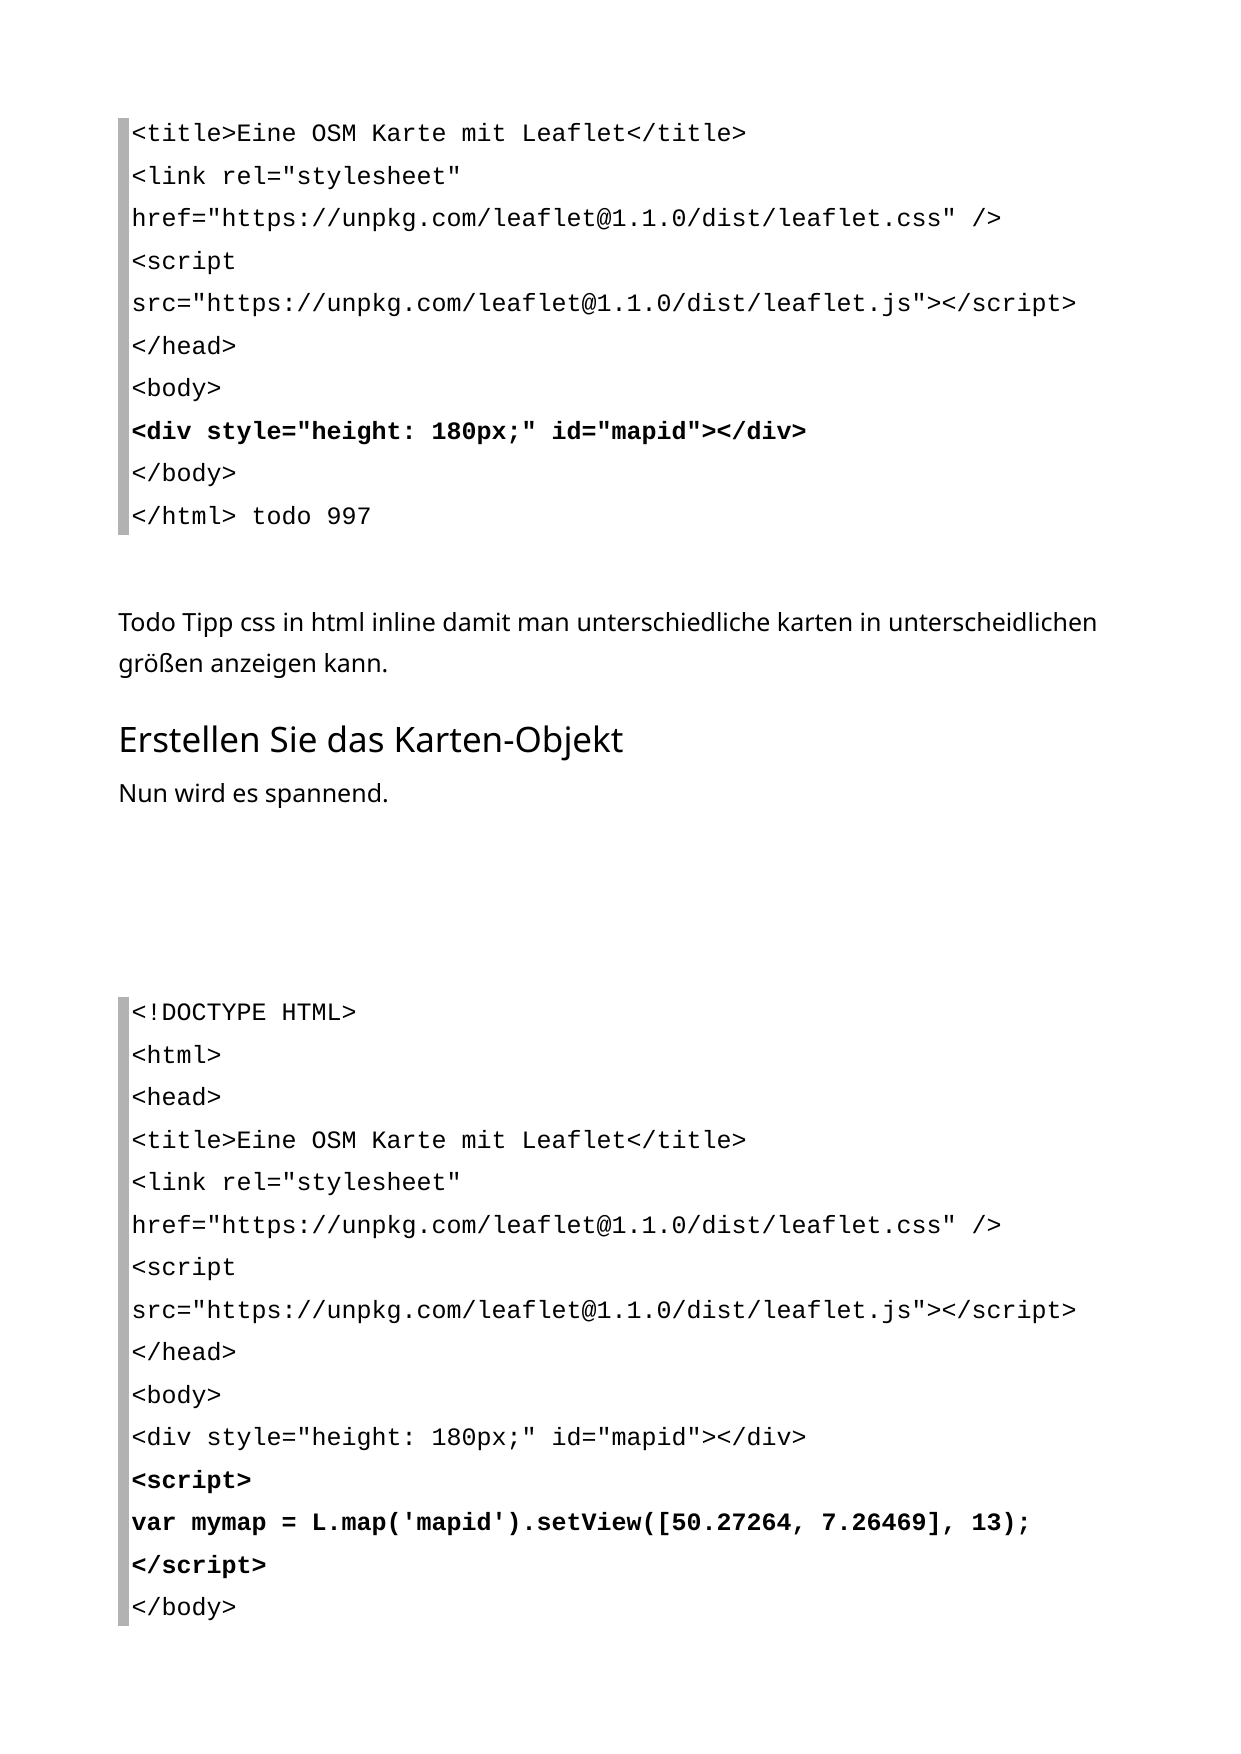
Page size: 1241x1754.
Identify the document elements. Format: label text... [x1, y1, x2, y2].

text <div style="height: 180px;" id="mapid"></div> [129, 1422, 1122, 1453]
text <script src="https://unpkg.com/leaflet@1.1.0/dist/leaflet.js"></script> [129, 1252, 1122, 1326]
text </body> [129, 1592, 1122, 1626]
text </body> [129, 458, 1122, 489]
text <link rel="stylesheet" href="https://unpkg.com/leaflet@1.1.0/dist/leaflet.css" /> [129, 1167, 1122, 1241]
text <!DOCTYPE HTML> [129, 997, 1122, 1028]
text </head> [129, 331, 1122, 362]
text </head> [129, 1337, 1122, 1368]
text <title>Eine OSM Karte mit Leaflet</title> [129, 1124, 1122, 1156]
text <body> [129, 1379, 1122, 1411]
text <html> [129, 1039, 1122, 1071]
text Todo Tipp css in html inline damit man unterschiedliche karten in unterscheidlichen größen anzeigen kann. [118, 604, 1122, 679]
text <body> [129, 373, 1122, 404]
text <div style="height: 180px;" id="mapid"></div> [129, 416, 1122, 447]
text <script> [129, 1464, 1122, 1496]
text <title>Eine OSM Karte mit Leaflet</title> [129, 118, 1122, 149]
subtitle Erstellen Sie das Karten-Objekt [118, 715, 1122, 763]
text <head> [129, 1082, 1122, 1113]
text var mymap = L.map('mapid').setView([50.27264, 7.26469], 13); [129, 1507, 1122, 1538]
text <link rel="stylesheet" href="https://unpkg.com/leaflet@1.1.0/dist/leaflet.css" /> [129, 161, 1122, 234]
text Nun wird es spannend. [118, 775, 1122, 809]
text <script src="https://unpkg.com/leaflet@1.1.0/dist/leaflet.js"></script> [129, 246, 1122, 319]
text </script> [129, 1549, 1122, 1581]
text </html> todo 997 [129, 501, 1122, 535]
